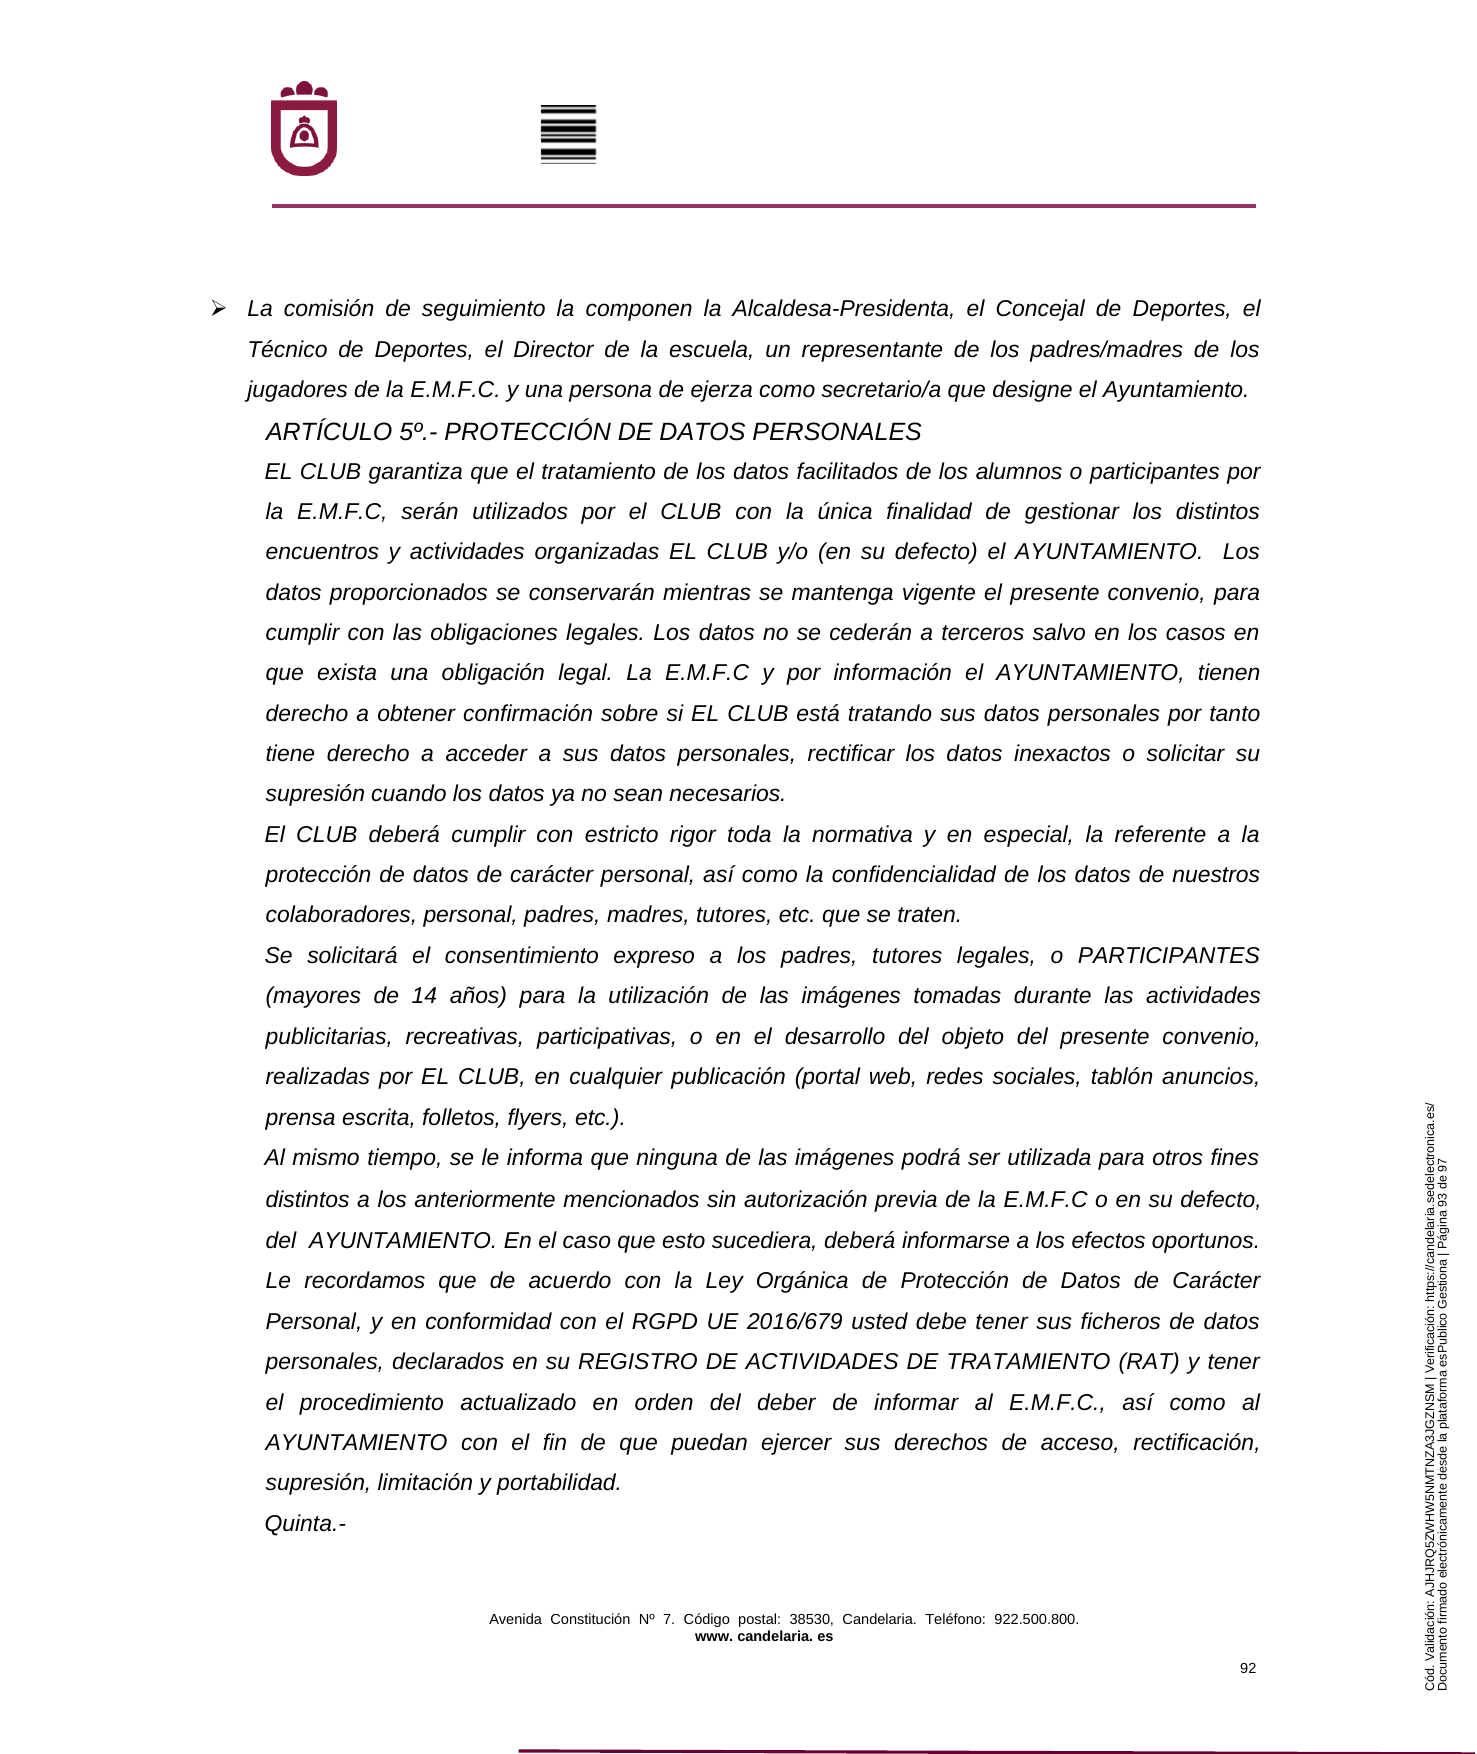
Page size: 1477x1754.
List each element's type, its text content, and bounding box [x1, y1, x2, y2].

text Al mismo tiempo, se le informa que ninguna de las imágenes podrá ser utilizada para otros fines distintos a los anteriormente mencionados sin autorización previa de la E.M.F.C o en su defecto, del AYUNTAMIENTO. En el caso que esto sucediera, deberá informarse a los efectos oportunos. Le recordamos que de acuerdo con la Ley Orgánica de Protección de Datos de Carácter Personal, y en conformidad con el RGPD UE 2016/679 usted debe tener sus ficheros de datos personales, declarados en su REGISTRO DE ACTIVIDADES DE TRATAMIENTO (RAT) y tener el procedimiento actualizado en orden del deber de informar al E.M.F.C., así como al AYUNTAMIENTO con el fin de que puedan ejercer sus derechos de acceso, rectificación, supresión, limitación y portabilidad. [264, 1144, 1263, 1495]
list La comisión de seguimiento la componen la Alcaldesa-Presidenta, el Concejal de Deportes, el Técnico de Deportes, el Director de la escuela, un representante de los padres/madres de los jugadores de la E.M.F.C. y una persona de ejerza como secretario/a que designe el Ayuntamiento. [209, 295, 1263, 402]
text EL CLUB garantiza que el tratamiento de los datos facilitados de los alumnos o participantes por la E.M.F.C, serán utilizados por el CLUB con la única finalidad de gestionar los distintos encuentros y actividades organizadas EL CLUB y/o (en su defecto) el AYUNTAMIENTO. Los datos proporcionados se conservarán mientras se mantenga vigente el presente convenio, para cumplir con las obligaciones legales. Los datos no se cederán a terceros salvo en los casos en que exista una obligación legal. La E.M.F.C y por información el AYUNTAMIENTO, tienen derecho a obtener confirmación sobre si EL CLUB está tratando sus datos personales por tanto tiene derecho a acceder a sus datos personales, rectificar los datos inexactos o solicitar su supresión cuando los datos ya no sean necesarios. [264, 458, 1263, 806]
text Quinta.- [264, 1510, 1263, 1536]
text ARTÍCULO 5º.- PROTECCIÓN DE DATOS PERSONALES [266, 417, 1263, 445]
text Se solicitará el consentimiento expreso a los padres, tutores legales, o PARTICIPANTES (mayores de 14 años) para la utilización de las imágenes tomadas durante las actividades publicitarias, recreativas, participativas, o en el desarrollo del objeto del presente convenio, realizadas por EL CLUB, en cualquier publicación (portal web, redes sociales, tablón anuncios, prensa escrita, folletos, flyers, etc.). [264, 942, 1263, 1130]
text El CLUB deberá cumplir con estricto rigor toda la normativa y en especial, la referente a la protección de datos de carácter personal, así como la confidencialidad de los datos de nuestros colaboradores, personal, padres, madres, tutores, etc. que se traten. [264, 821, 1263, 928]
